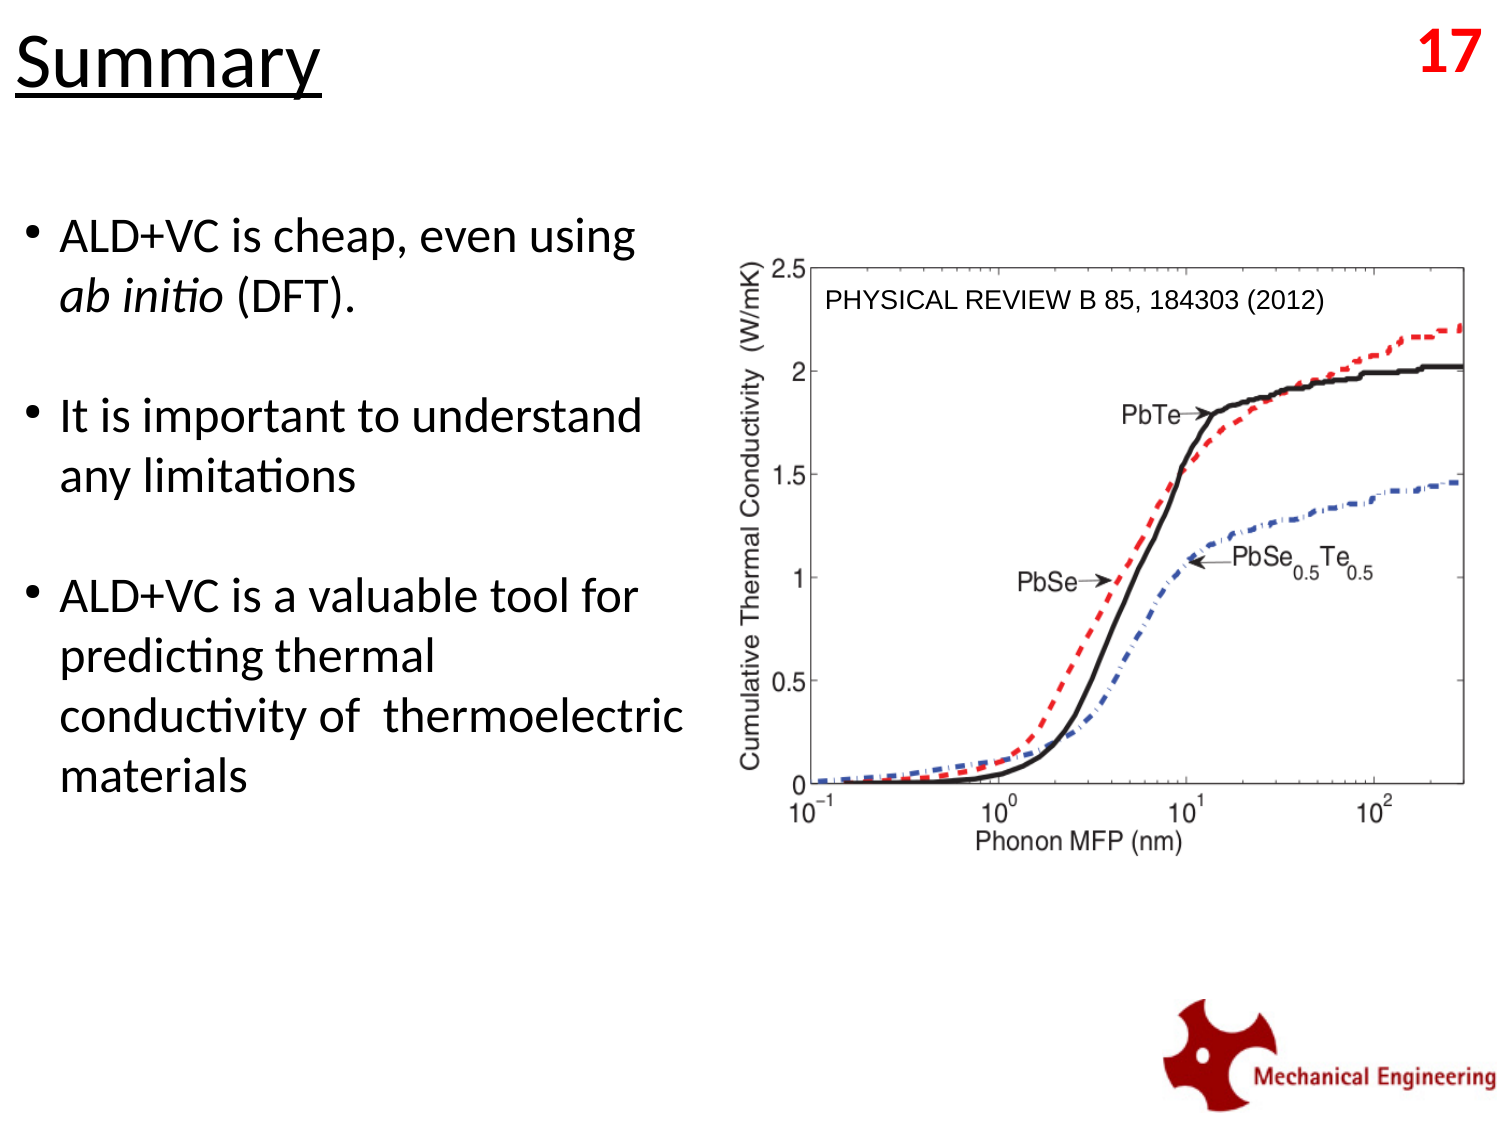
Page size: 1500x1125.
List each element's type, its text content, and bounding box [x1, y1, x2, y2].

text_box ALD+VC is cheap, even using ab initio (DFT). It is important to understand any limitations ALD+VC is a valuable tool for predicting thermal conductivity of thermoelectric materials [9, 195, 700, 811]
picture [720, 244, 1495, 877]
title Summary [0, 0, 1411, 150]
text_box 17 [1401, 0, 1499, 93]
picture [1162, 999, 1497, 1113]
text_box PHYSICAL REVIEW B 85, 184303 (2012) [810, 277, 1500, 335]
